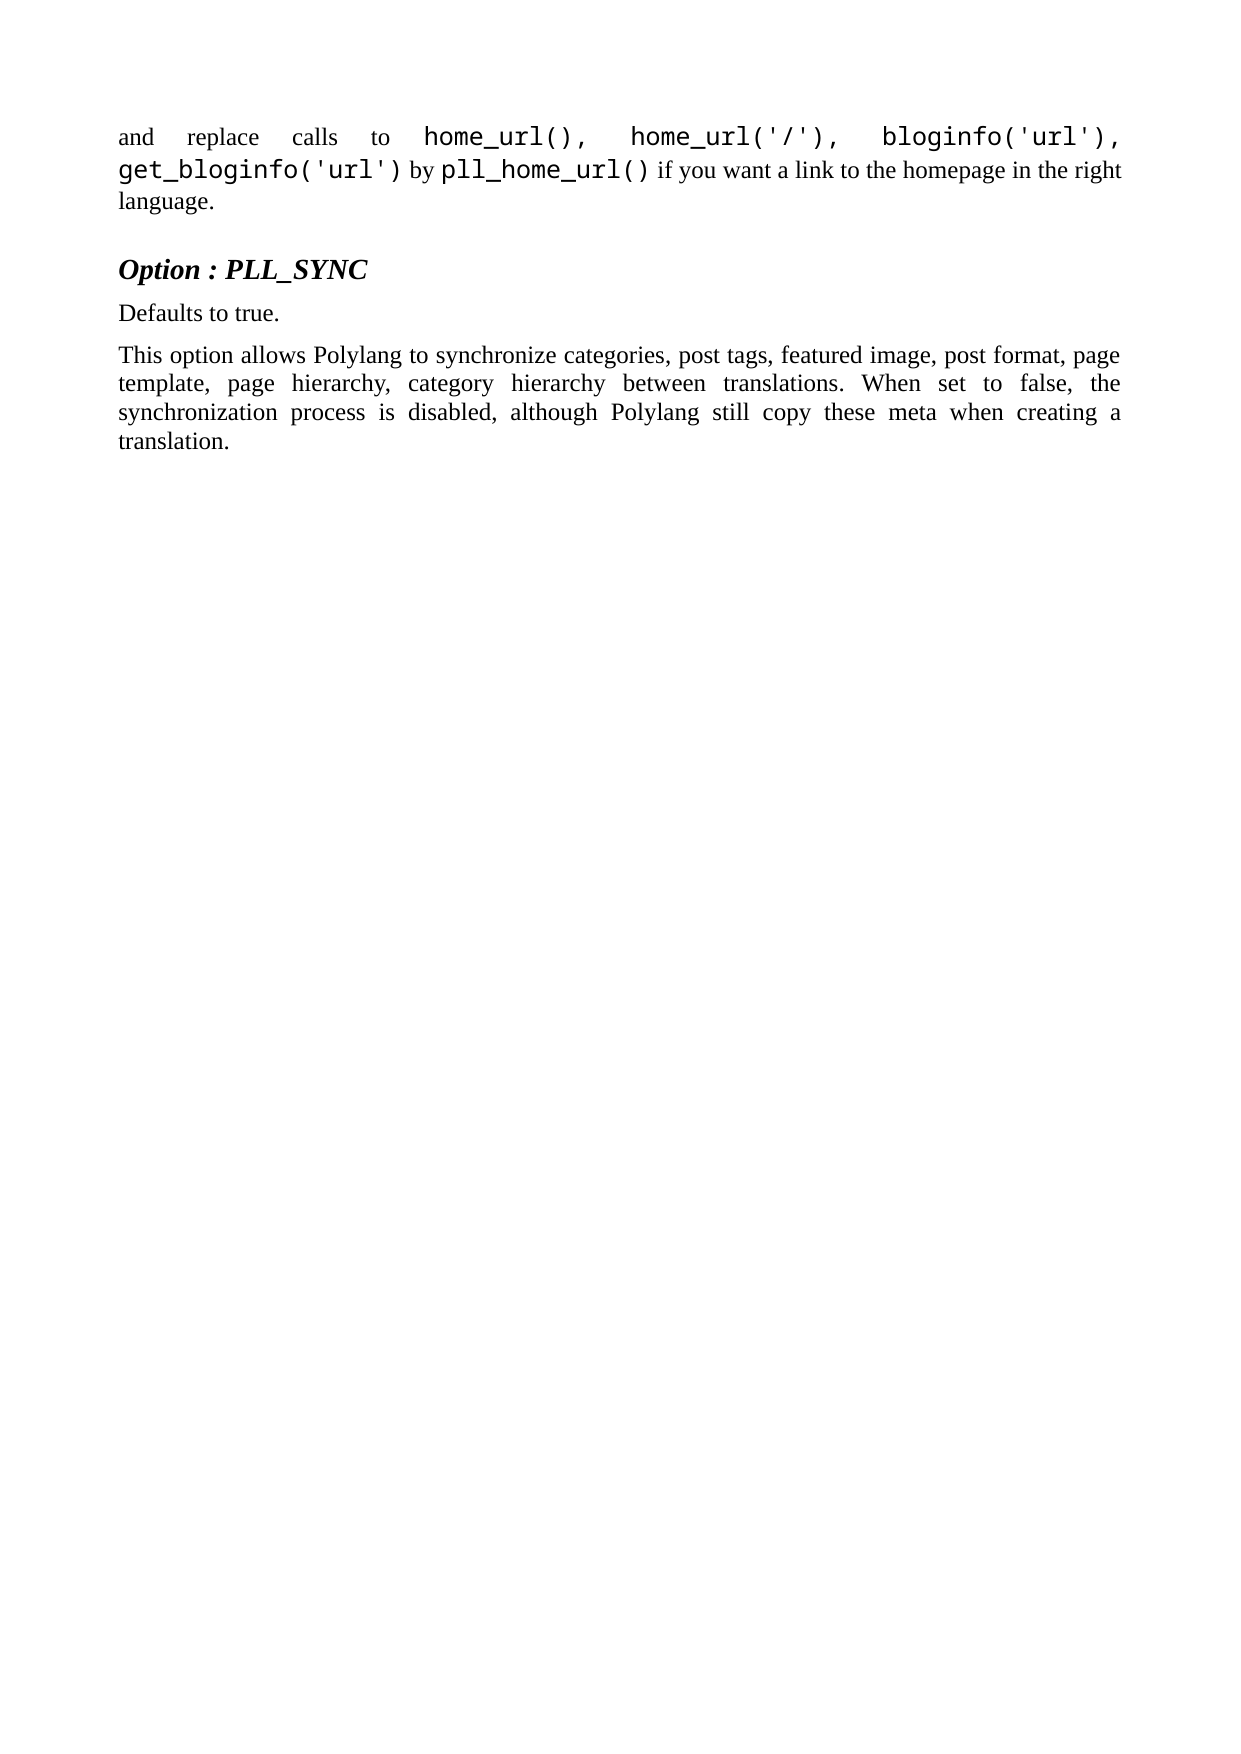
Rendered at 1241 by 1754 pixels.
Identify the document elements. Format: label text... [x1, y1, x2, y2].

text This option allows Polylang to synchronize categories, post tags, featured image, post format, page template, page hierarchy, category hierarchy between translations. When set to false, the synchronization process is disabled, although Polylang still copy these meta when creating a translation. [118, 340, 1122, 455]
text and replace calls to home_url(), home_url('/'), bloginfo('url'), get_bloginfo('url') by pll_home_url() if you want a link to the homepage in the right language. [118, 118, 1122, 215]
text Defaults to true. [118, 298, 1122, 327]
subtitle Option : PLL_SYNC [118, 252, 1122, 286]
